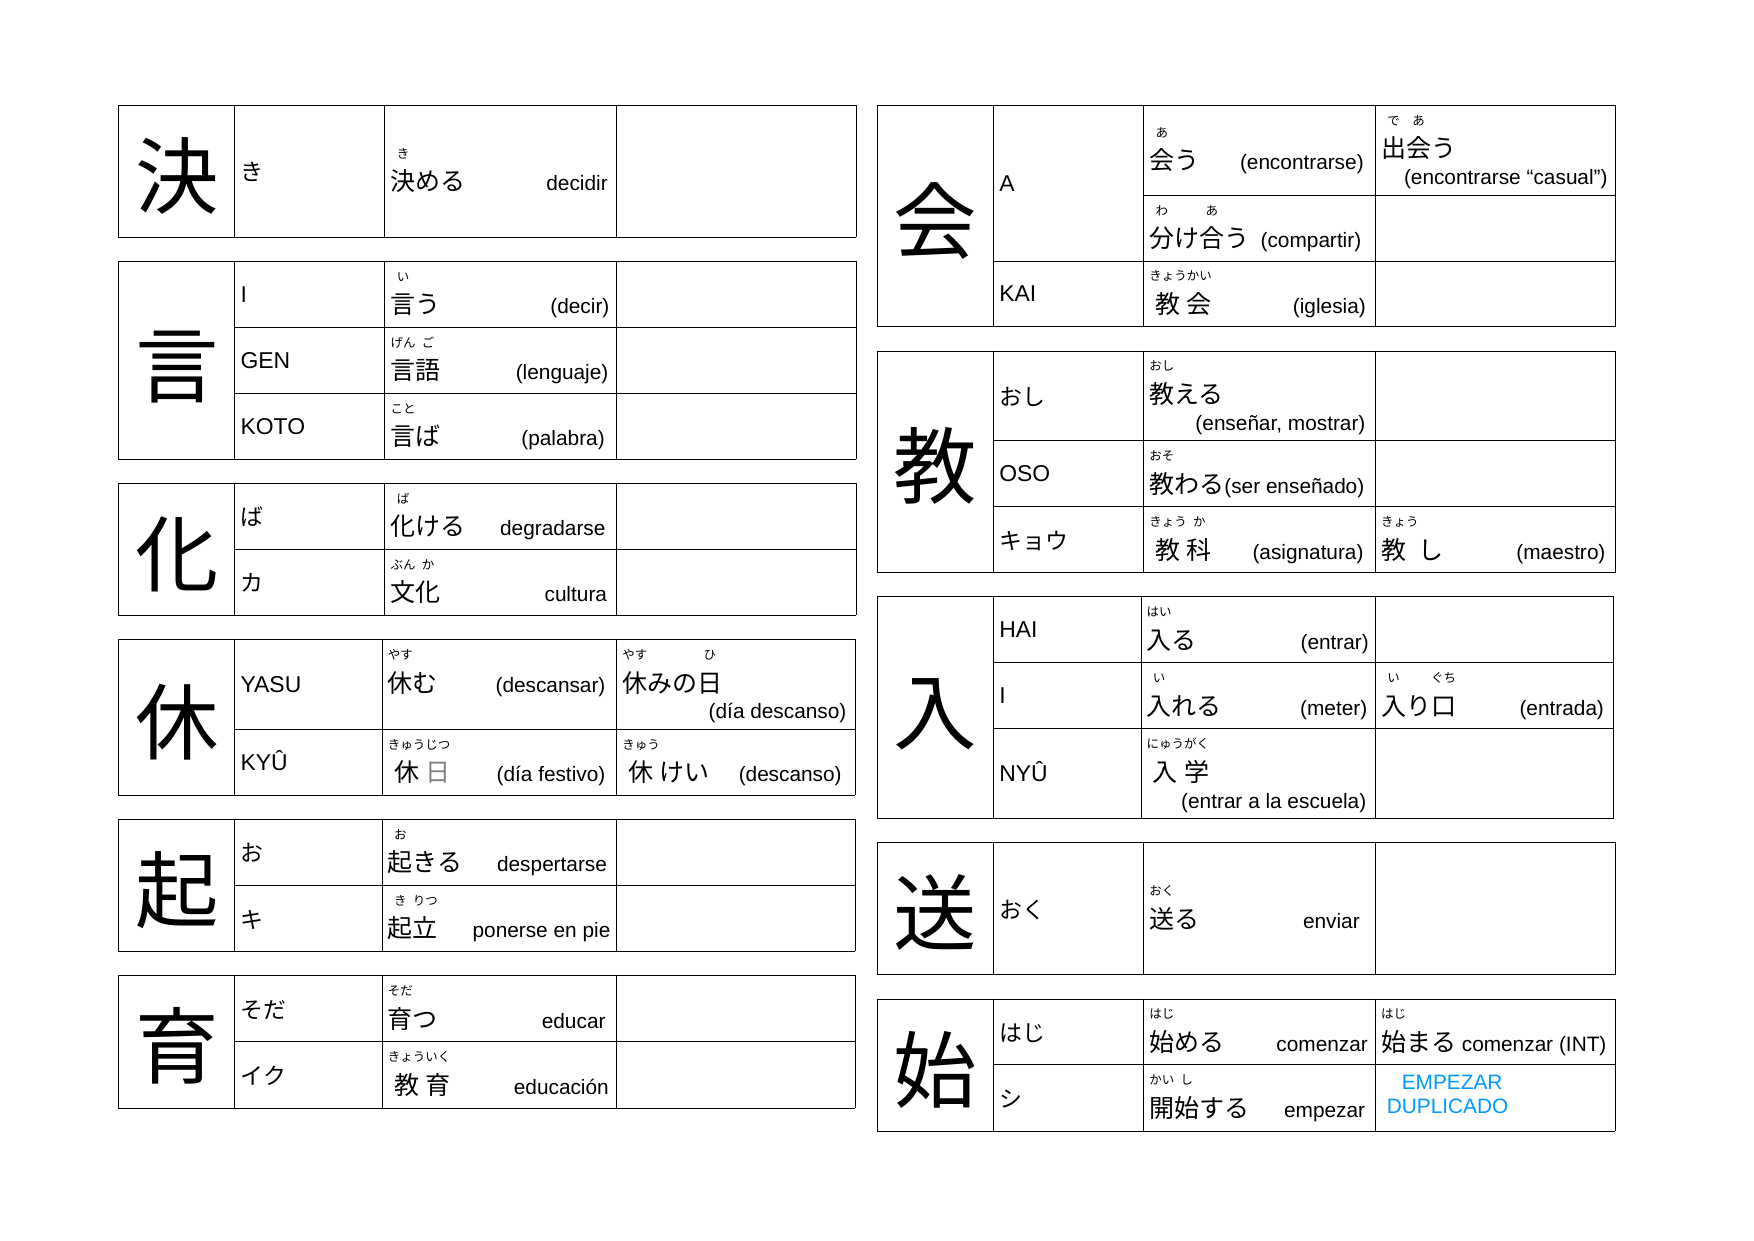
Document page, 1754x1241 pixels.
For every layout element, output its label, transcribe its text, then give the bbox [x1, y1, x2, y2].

table_cell [1376, 729, 1613, 818]
table_header 教 [878, 352, 993, 572]
table_header 休 [119, 640, 234, 795]
table_header 化 [119, 484, 234, 615]
table_header 送おくる enviar [1144, 843, 1375, 974]
table_cell シ [994, 1065, 1143, 1131]
table_cell I [994, 663, 1141, 728]
table_cell 教きょう育いく educación [383, 1042, 616, 1107]
table_header お [235, 820, 382, 885]
table_header [1376, 597, 1613, 662]
table_cell 教きょう科か (asignatura) [1144, 507, 1375, 572]
table_cell OSO [994, 441, 1143, 506]
table_cell イク [235, 1042, 382, 1107]
table_header はじ [994, 1000, 1143, 1064]
table_cell [617, 328, 856, 393]
table_cell キ [235, 886, 382, 951]
table_cell キョウ [994, 507, 1143, 572]
table_header [617, 976, 855, 1041]
table_cell 入にゅう学がく (entrar a la escuela) [1142, 729, 1375, 818]
table_header 休やすむ (descansar) [383, 640, 616, 729]
table_header 決 [119, 106, 234, 237]
table_header 起おきる despertarse [383, 820, 616, 885]
table_cell GEN [235, 328, 384, 393]
table_header 入 [878, 597, 993, 818]
table_header ば [235, 484, 384, 549]
table_cell 教おそわる(ser enseñado) [1144, 441, 1375, 506]
table_header 言いう (decir) [385, 262, 616, 327]
table_header 言 [119, 262, 234, 459]
table_header 育そだつ educar [383, 976, 616, 1041]
table_header 送 [878, 843, 993, 974]
table_header 始はじまる comenzar (INT) [1376, 1000, 1615, 1064]
table_header HAI [994, 597, 1141, 662]
table_header き [235, 106, 384, 237]
table_cell [617, 550, 856, 615]
table_cell 教きょうし (maestro) [1376, 507, 1615, 572]
table_cell 文ぶん化か cultura [385, 550, 616, 615]
table_cell EMPEZAR DUPLICADO [1376, 1065, 1615, 1131]
table_header [1376, 843, 1615, 974]
table_cell KAI [994, 262, 1143, 326]
table_header 起 [119, 820, 234, 951]
table_header [617, 106, 856, 237]
table_header 決きめる decidir [385, 106, 616, 237]
table_header おし [994, 352, 1143, 440]
table_header おく [994, 843, 1143, 974]
table_header 会あう (encontrarse) [1144, 106, 1375, 194]
table_header 教おしえる (enseñar, mostrar) [1144, 352, 1375, 440]
table_cell 入いれる (meter) [1142, 663, 1375, 728]
table_cell KYÛ [235, 730, 382, 795]
table_cell [617, 886, 855, 951]
table_header そだ [235, 976, 382, 1041]
table_cell 言ことば (palabra) [385, 394, 616, 459]
table_cell 起き立りつ ponerse en pie [383, 886, 616, 951]
table_header A [994, 106, 1143, 261]
table_header 会 [878, 106, 993, 326]
table_header 休やすみの日ひ (día descanso) [617, 640, 855, 729]
table_header 始 [878, 1000, 993, 1131]
table_header 始はじめる comenzar [1144, 1000, 1375, 1064]
table_header YASU [235, 640, 382, 729]
table_cell 教きょう会かい (iglesia) [1144, 262, 1375, 326]
table_cell 入いり口ぐち (entrada) [1376, 663, 1613, 728]
table_cell 分わけ合あう (compartir) [1144, 196, 1375, 261]
table_cell 言げん語ご (lenguaje) [385, 328, 616, 393]
table_cell 休きゅう日じつ (día festivo) [383, 730, 616, 795]
table_cell カ [235, 550, 384, 615]
table_cell [1376, 262, 1615, 326]
table_header 出で会あう (encontrarse “casual”) [1376, 106, 1615, 194]
table_header 入はいる (entrar) [1142, 597, 1375, 662]
table_cell NYÛ [994, 729, 1141, 818]
table_header [1376, 352, 1615, 440]
table_header 育 [119, 976, 234, 1107]
table_cell 開かい始しする empezar [1144, 1065, 1375, 1131]
table_cell [617, 1042, 855, 1107]
table_header I [235, 262, 384, 327]
table_header [617, 484, 856, 549]
table_cell [1376, 196, 1615, 261]
table_cell KOTO [235, 394, 384, 459]
table_header [617, 820, 855, 885]
table_cell [617, 394, 856, 459]
table_header 化ばける degradarse [385, 484, 616, 549]
table_header [617, 262, 856, 327]
table_cell 休きゅうけい (descanso) [617, 730, 855, 795]
table_cell [1376, 441, 1615, 506]
